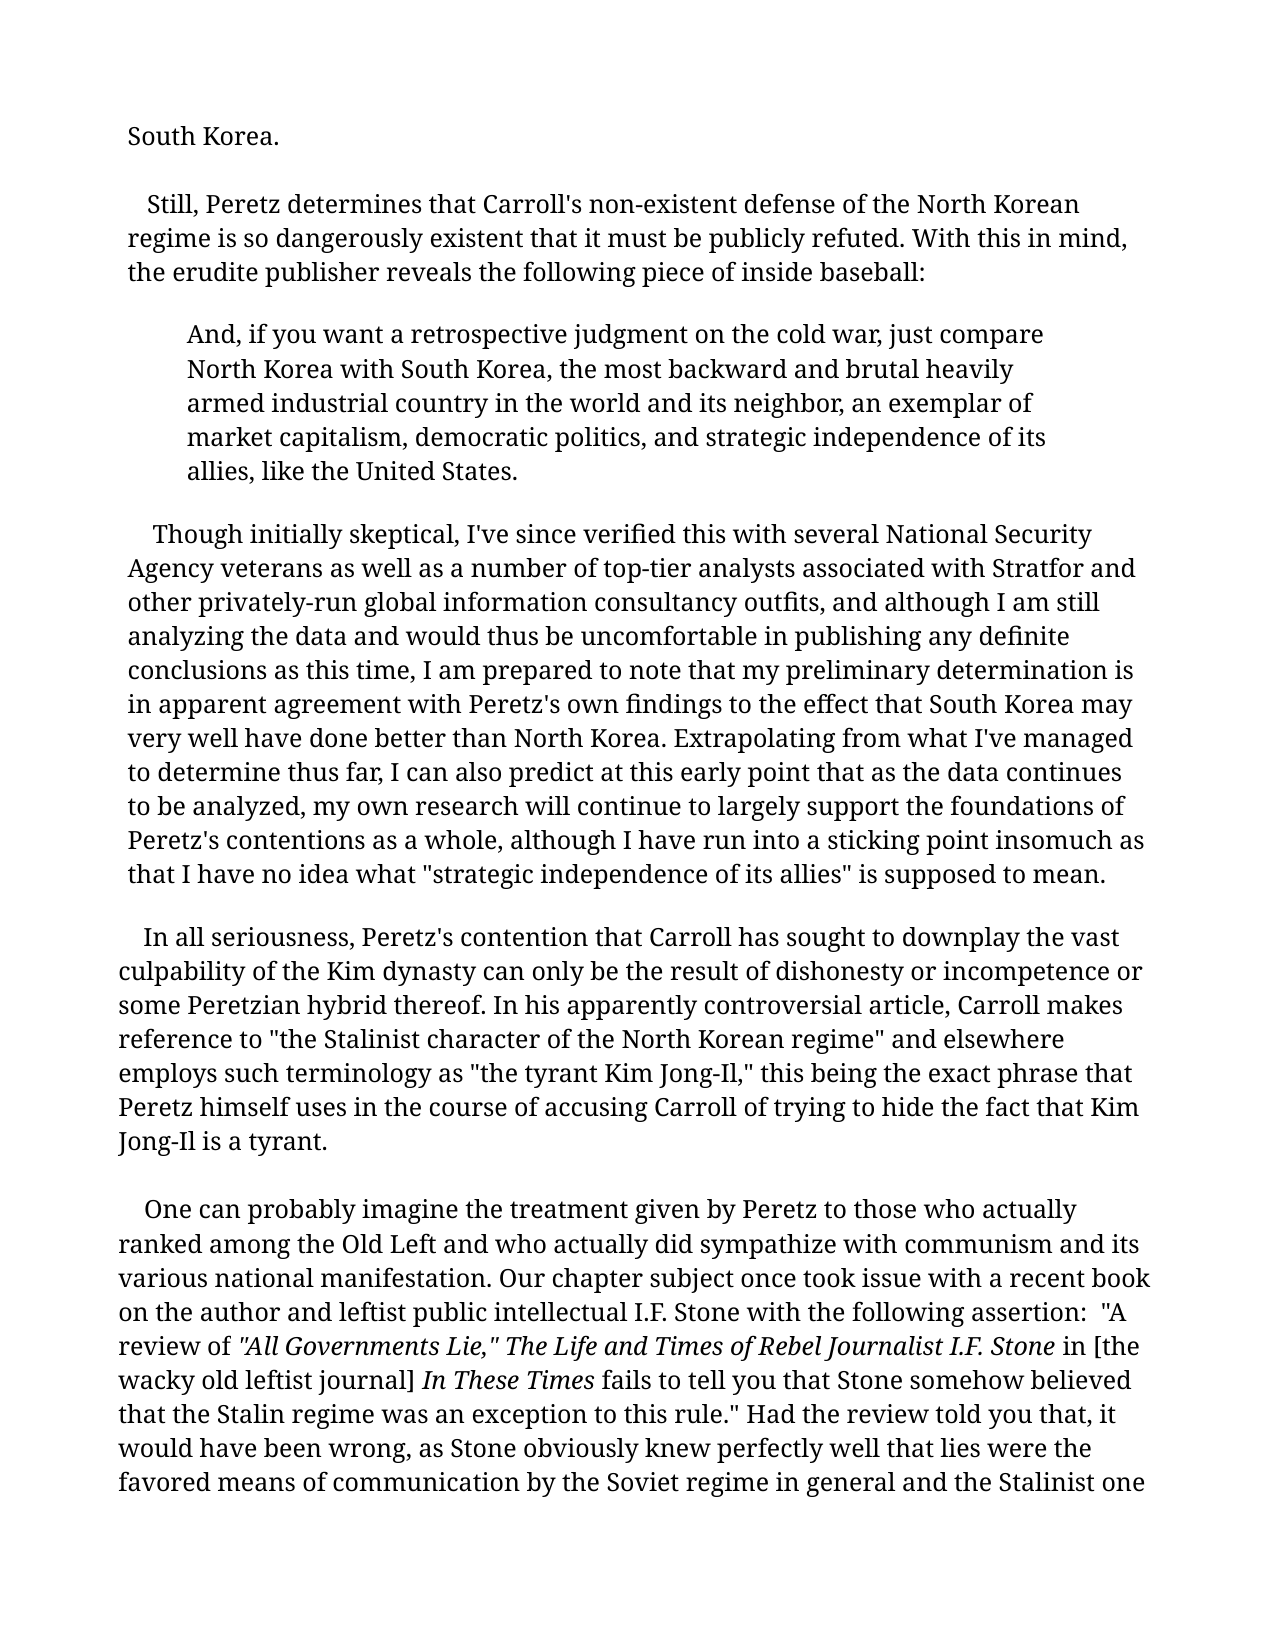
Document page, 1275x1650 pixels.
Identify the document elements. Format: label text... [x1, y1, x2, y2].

text In all seriousness, Peretz's contention that Carroll has sought to downplay the vast culpability of the Kim dynasty can only be the result of dishonesty or incompetence or some Peretzian hybrid thereof. In his apparently controversial article, Carroll makes reference to "the Stalinist character of the North Korean regime" and elsewhere employs such terminology as "the tyrant Kim Jong-Il," this being the exact phrase that Peretz himself uses in the course of accusing Carroll of trying to hide the fact that Kim Jong-Il is a tyrant. One can probably imagine the treatment given by Peretz to those who actually ranked among the Old Left and who actually did sympathize with communism and its various national manifestation. Our chapter subject once took issue with a recent book on the author and leftist public intellectual I.F. Stone with the following assertion: "A review of "All Governments Lie," The Life and Times of Rebel Journalist I.F. Stone in [the wacky old leftist journal] In These Times fails to tell you that Stone somehow believed that the Stalin regime was an exception to this rule." Had the review told you that, it would have been wrong, as Stone obviously knew perfectly well that lies were the favored means of communication by the Soviet regime in general and the Stalinist one [118, 920, 1157, 1499]
text Though initially skeptical, I've since verified this with several National Security Agency veterans as well as a number of top-tier analysts associated with Stratfor and other privately-run global information consultancy outfits, and although I am still analyzing the data and would thus be uncomfortable in publishing any definite conclusions as this time, I am prepared to note that my preliminary determination is in apparent agreement with Peretz's own findings to the effect that South Korea may very well have done better than North Korea. Extrapolating from what I've managed to determine thus far, I can also predict at this early point that as the data continues to be analyzed, my own research will continue to largely support the foundations of Peretz's contentions as a whole, although I have run into a sticking point insomuch as that I have no idea what "strategic independence of its allies" is supposed to mean. [127, 516, 1147, 891]
text And, if you want a retrospective judgment on the cold war, just compare North Korea with South Korea, the most backward and brutal heavily armed industrial country in the world and its neighbor, an exemplar of market capitalism, democratic politics, and strategic independence of its allies, like the United States. [187, 317, 1088, 487]
text South Korea. Still, Peretz determines that Carroll's non-existent defense of the North Korean regime is so dangerously existent that it must be publicly refuted. With this in mind, the erudite publisher reveals the following piece of inside baseball: [127, 118, 1147, 288]
